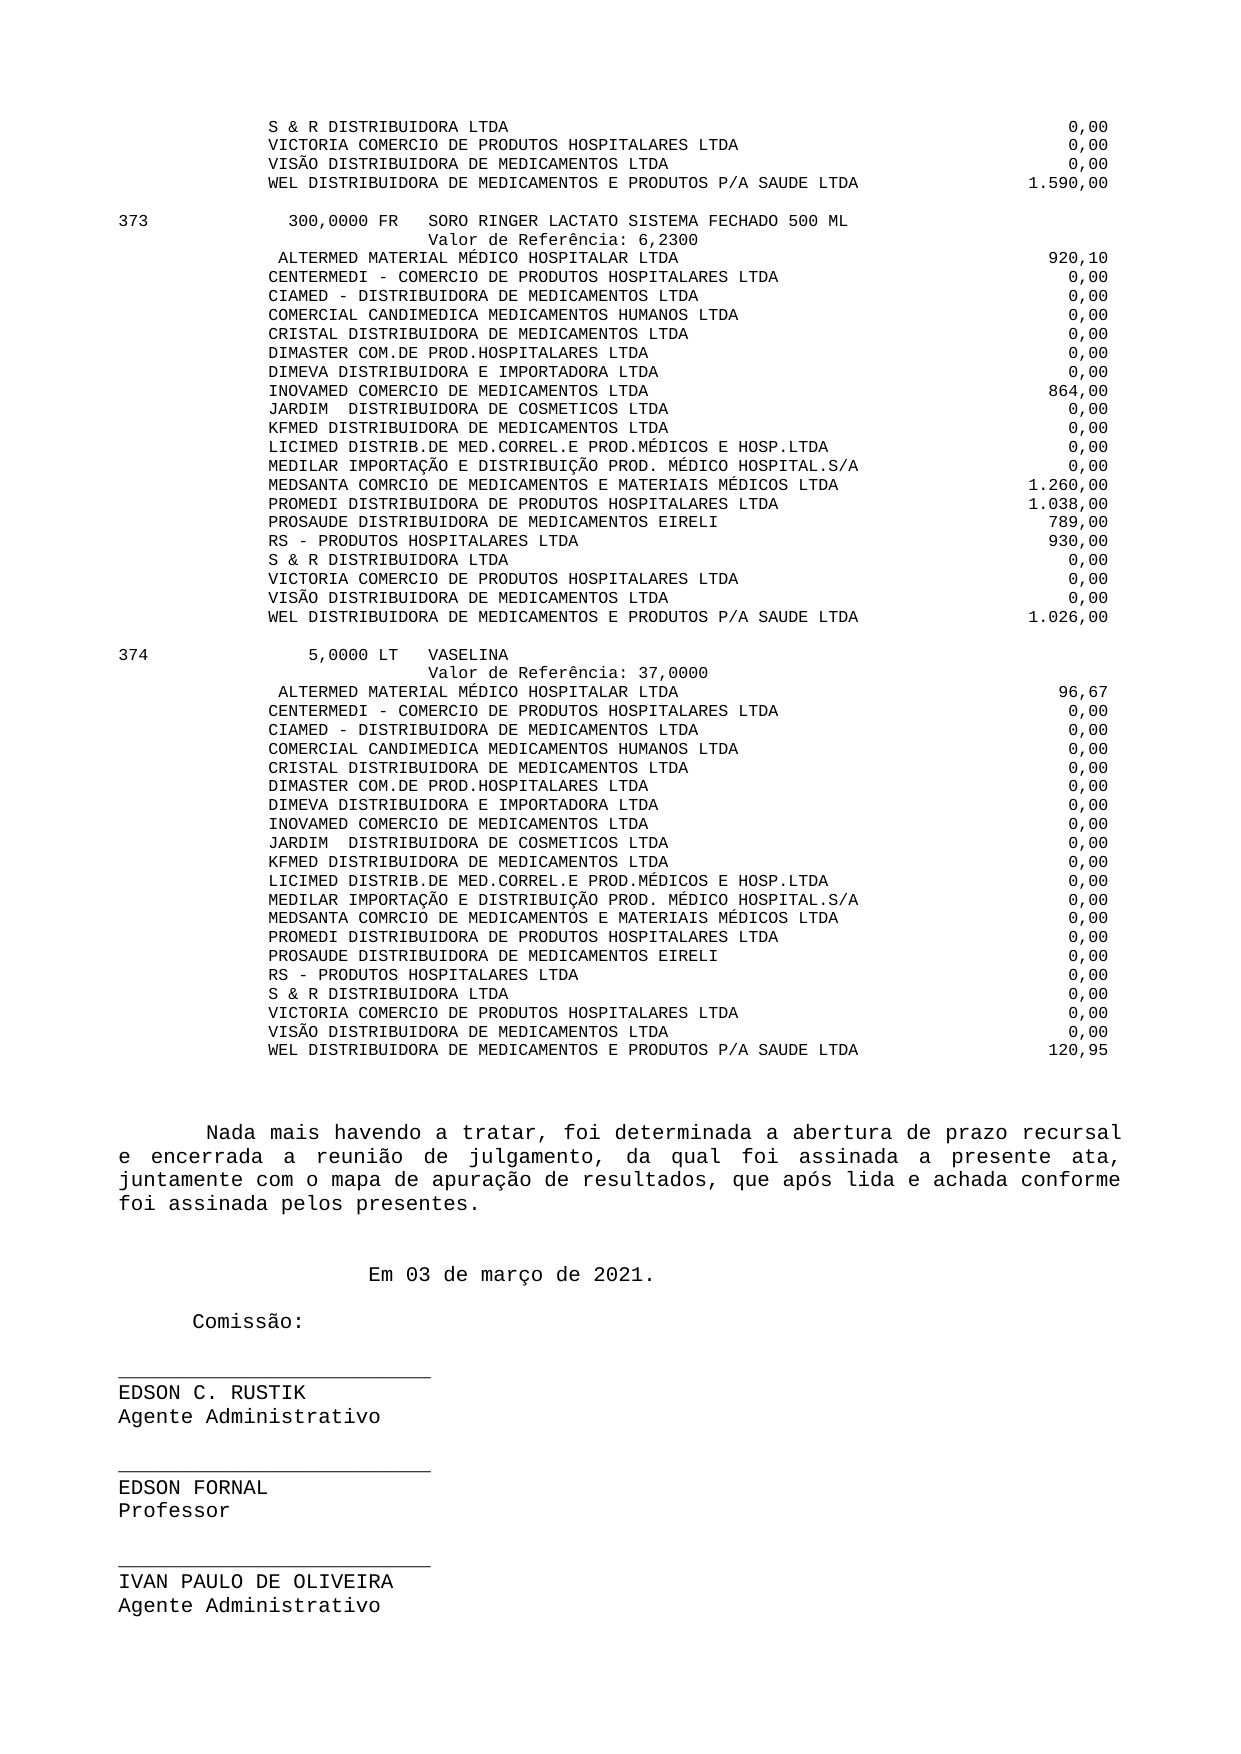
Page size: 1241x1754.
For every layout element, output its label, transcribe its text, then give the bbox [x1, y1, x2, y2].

text _________________________ EDSON C. RUSTIK Agente Administrativo _________________________ EDSON FORNAL Professor _________________________ IVAN PAULO DE OLIVEIRA Agente Administrativo [118, 1359, 1122, 1619]
text Nada mais havendo a tratar, foi determinada a abertura de prazo recursal e encerrada a reunião de julgamento, da qual foi assinada a presente ata, juntamente com o mapa de apuração de resultados, que após lida e achada conforme foi assinada pelos presentes. [118, 1122, 1122, 1217]
text S & R DISTRIBUIDORA LTDA 0,00 VICTORIA COMERCIO DE PRODUTOS HOSPITALARES LTDA 0,00 VISÃO DISTRIBUIDORA DE MEDICAMENTOS LTDA 0,00 WEL DISTRIBUIDORA DE MEDICAMENTOS E PRODUTOS P/A SAUDE LTDA 1.590,00 373 300,0000 FR SORO RINGER LACTATO SISTEMA FECHADO 500 ML Valor de Referência: 6,2300 ALTERMED MATERIAL MÉDICO HOSPITALAR LTDA 920,10 CENTERMEDI - COMERCIO DE PRODUTOS HOSPITALARES LTDA 0,00 CIAMED - DISTRIBUIDORA DE MEDICAMENTOS LTDA 0,00 COMERCIAL CANDIMEDICA MEDICAMENTOS HUMANOS LTDA 0,00 CRISTAL DISTRIBUIDORA DE MEDICAMENTOS LTDA 0,00 DIMASTER COM.DE PROD.HOSPITALARES LTDA 0,00 DIMEVA DISTRIBUIDORA E IMPORTADORA LTDA 0,00 INOVAMED COMERCIO DE MEDICAMENTOS LTDA 864,00 JARDIM DISTRIBUIDORA DE COSMETICOS LTDA 0,00 KFMED DISTRIBUIDORA DE MEDICAMENTOS LTDA 0,00 LICIMED DISTRIB.DE MED.CORREL.E PROD.MÉDICOS E HOSP.LTDA 0,00 MEDILAR IMPORTAÇÃO E DISTRIBUIÇÃO PROD. MÉDICO HOSPITAL.S/A 0,00 MEDSANTA COMRCIO DE MEDICAMENTOS E MATERIAIS MÉDICOS LTDA 1.260,00 PROMEDI DISTRIBUIDORA DE PRODUTOS HOSPITALARES LTDA 1.038,00 PROSAUDE DISTRIBUIDORA DE MEDICAMENTOS EIRELI 789,00 RS - PRODUTOS HOSPITALARES LTDA 930,00 S & R DISTRIBUIDORA LTDA 0,00 VICTORIA COMERCIO DE PRODUTOS HOSPITALARES LTDA 0,00 VISÃO DISTRIBUIDORA DE MEDICAMENTOS LTDA 0,00 WEL DISTRIBUIDORA DE MEDICAMENTOS E PRODUTOS P/A SAUDE LTDA 1.026,00 374 5,0000 LT VASELINA Valor de Referência: 37,0000 ALTERMED MATERIAL MÉDICO HOSPITALAR LTDA 96,67 CENTERMEDI - COMERCIO DE PRODUTOS HOSPITALARES LTDA 0,00 CIAMED - DISTRIBUIDORA DE MEDICAMENTOS LTDA 0,00 COMERCIAL CANDIMEDICA MEDICAMENTOS HUMANOS LTDA 0,00 CRISTAL DISTRIBUIDORA DE MEDICAMENTOS LTDA 0,00 DIMASTER COM.DE PROD.HOSPITALARES LTDA 0,00 DIMEVA DISTRIBUIDORA E IMPORTADORA LTDA 0,00 INOVAMED COMERCIO DE MEDICAMENTOS LTDA 0,00 JARDIM DISTRIBUIDORA DE COSMETICOS LTDA 0,00 KFMED DISTRIBUIDORA DE MEDICAMENTOS LTDA 0,00 LICIMED DISTRIB.DE MED.CORREL.E PROD.MÉDICOS E HOSP.LTDA 0,00 MEDILAR IMPORTAÇÃO E DISTRIBUIÇÃO PROD. MÉDICO HOSPITAL.S/A 0,00 MEDSANTA COMRCIO DE MEDICAMENTOS E MATERIAIS MÉDICOS LTDA 0,00 PROMEDI DISTRIBUIDORA DE PRODUTOS HOSPITALARES LTDA 0,00 PROSAUDE DISTRIBUIDORA DE MEDICAMENTOS EIRELI 0,00 RS - PRODUTOS HOSPITALARES LTDA 0,00 S & R DISTRIBUIDORA LTDA 0,00 VICTORIA COMERCIO DE PRODUTOS HOSPITALARES LTDA 0,00 VISÃO DISTRIBUIDORA DE MEDICAMENTOS LTDA 0,00 WEL DISTRIBUIDORA DE MEDICAMENTOS E PRODUTOS P/A SAUDE LTDA 120,95 [118, 118, 1122, 1098]
text Comissão: [118, 1311, 1122, 1335]
text Em 03 de março de 2021. [118, 1264, 1122, 1288]
